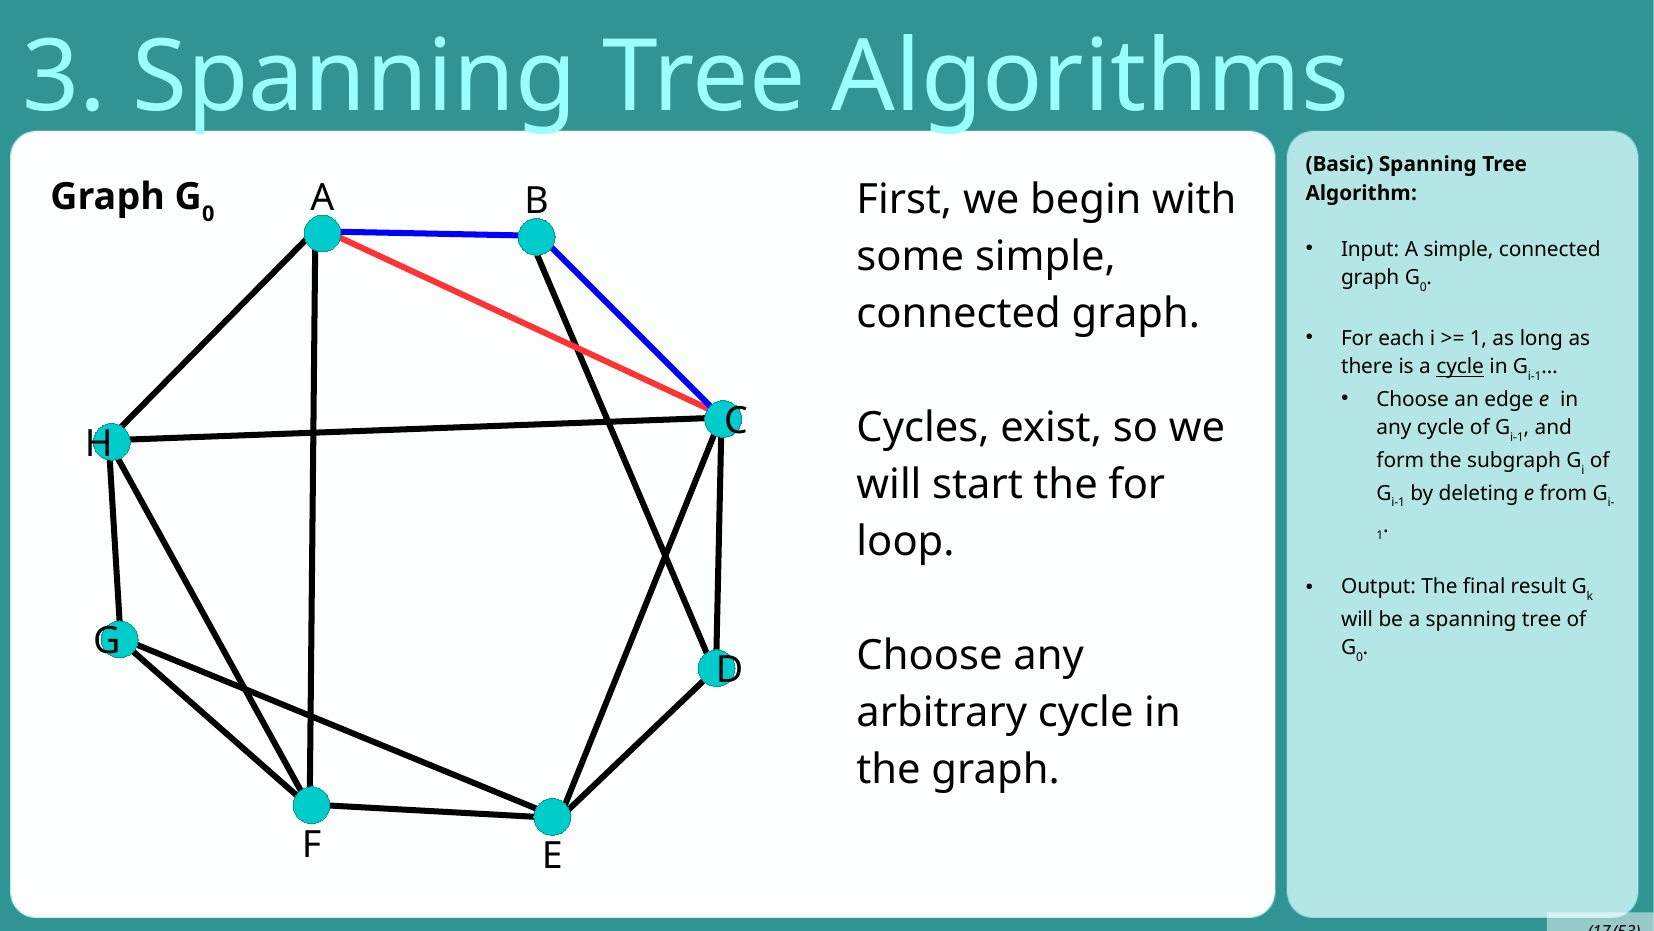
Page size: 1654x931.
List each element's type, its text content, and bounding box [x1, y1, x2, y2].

text_box Graph G0 [35, 161, 242, 229]
text_box (Basic) Spanning Tree Algorithm: Input: A simple, connected graph G0. For each i >= 1, as long as there is a cycle in Gi-1… Choose an edge e in any cycle of Gi-1, and form the subgraph Gi of Gi-1 by deleting e from Gi-1. Output: The final result Gk will be a spanning tree of G0. [1290, 141, 1631, 661]
text_box E [533, 798, 571, 836]
text_box F [293, 786, 330, 824]
text_box (<number>/53) [1546, 912, 1654, 931]
text_box First, we begin with some simple, connected graph. Cycles, exist, so we will start the for loop. Choose any arbitrary cycle in the graph. [856, 169, 1247, 687]
text_box B [518, 218, 556, 256]
title 3. Spanning Tree Algorithms [22, 13, 1511, 130]
picture [0, 0, 1654, 931]
text_box A [304, 215, 341, 252]
text_box G [101, 620, 139, 658]
text_box C [704, 400, 737, 438]
text_box D [722, 658, 736, 679]
text_box C [730, 409, 742, 430]
text_box D [698, 649, 731, 687]
text_box H [93, 423, 131, 461]
